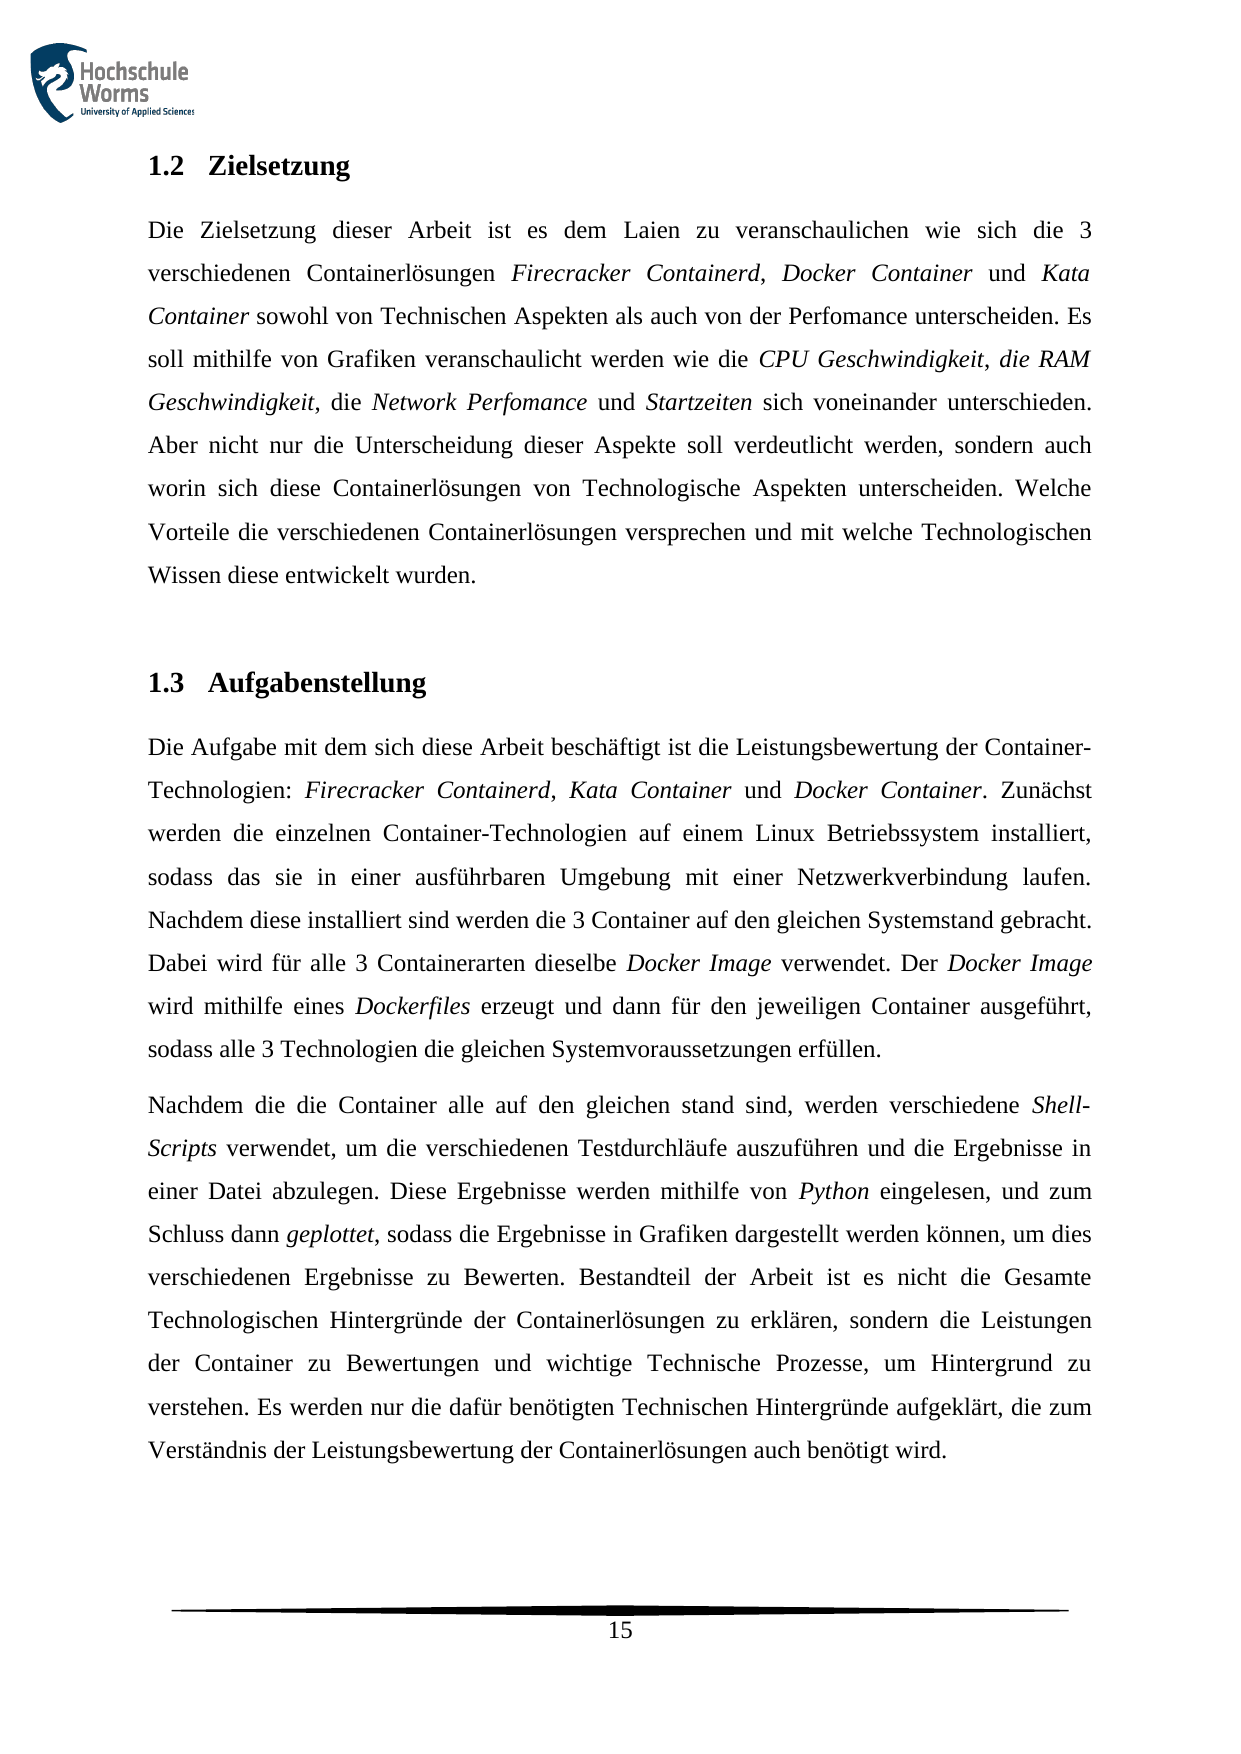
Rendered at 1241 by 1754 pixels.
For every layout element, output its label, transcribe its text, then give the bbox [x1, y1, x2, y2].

text Die Aufgabe mit dem sich diese Arbeit beschäftigt ist die Leistungsbewertung der Container-Technologien: Firecracker Containerd, Kata Container und Docker Container. Zunächst werden die einzelnen Container-Technologien auf einem Linux Betriebssystem installiert, sodass das sie in einer ausführbaren Umgebung mit einer Netzwerkverbindung laufen. Nachdem diese installiert sind werden die 3 Container auf den gleichen Systemstand gebracht. Dabei wird für alle 3 Containerarten dieselbe Docker Image verwendet. Der Docker Image wird mithilfe eines Dockerfiles erzeugt und dann für den jeweiligen Container ausgeführt, sodass alle 3 Technologien die gleichen Systemvoraussetzungen erfüllen. [148, 732, 1092, 1063]
subtitle Aufgabenstellung [148, 665, 1092, 699]
text Die Zielsetzung dieser Arbeit ist es dem Laien zu veranschaulichen wie sich die 3 verschiedenen Containerlösungen Firecracker Containerd, Docker Container und Kata Container sowohl von Technischen Aspekten als auch von der Perfomance unterscheiden. Es soll mithilfe von Grafiken veranschaulicht werden wie die CPU Geschwindigkeit, die RAM Geschwindigkeit, die Network Perfomance und Startzeiten sich voneinander unterschieden. Aber nicht nur die Unterscheidung dieser Aspekte soll verdeutlicht werden, sondern auch worin sich diese Containerlösungen von Technologische Aspekten unterscheiden. Welche Vorteile die verschiedenen Containerlösungen versprechen und mit welche Technologischen Wissen diese entwickelt wurden. [148, 215, 1092, 588]
text Nachdem die die Container alle auf den gleichen stand sind, werden verschiedene Shell-Scripts verwendet, um die verschiedenen Testdurchläufe auszuführen und die Ergebnisse in einer Datei abzulegen. Diese Ergebnisse werden mithilfe von Python eingelesen, und zum Schluss dann geplottet, sodass die Ergebnisse in Grafiken dargestellt werden können, um dies verschiedenen Ergebnisse zu Bewerten. Bestandteil der Arbeit ist es nicht die Gesamte Technologischen Hintergründe der Containerlösungen zu erklären, sondern die Leistungen der Container zu Bewertungen und wichtige Technische Prozesse, um Hintergrund zu verstehen. Es werden nur die dafür benötigten Technischen Hintergründe aufgeklärt, die zum Verständnis der Leistungsbewertung der Containerlösungen auch benötigt wird. [148, 1090, 1092, 1463]
subtitle Zielsetzung [148, 148, 1092, 181]
